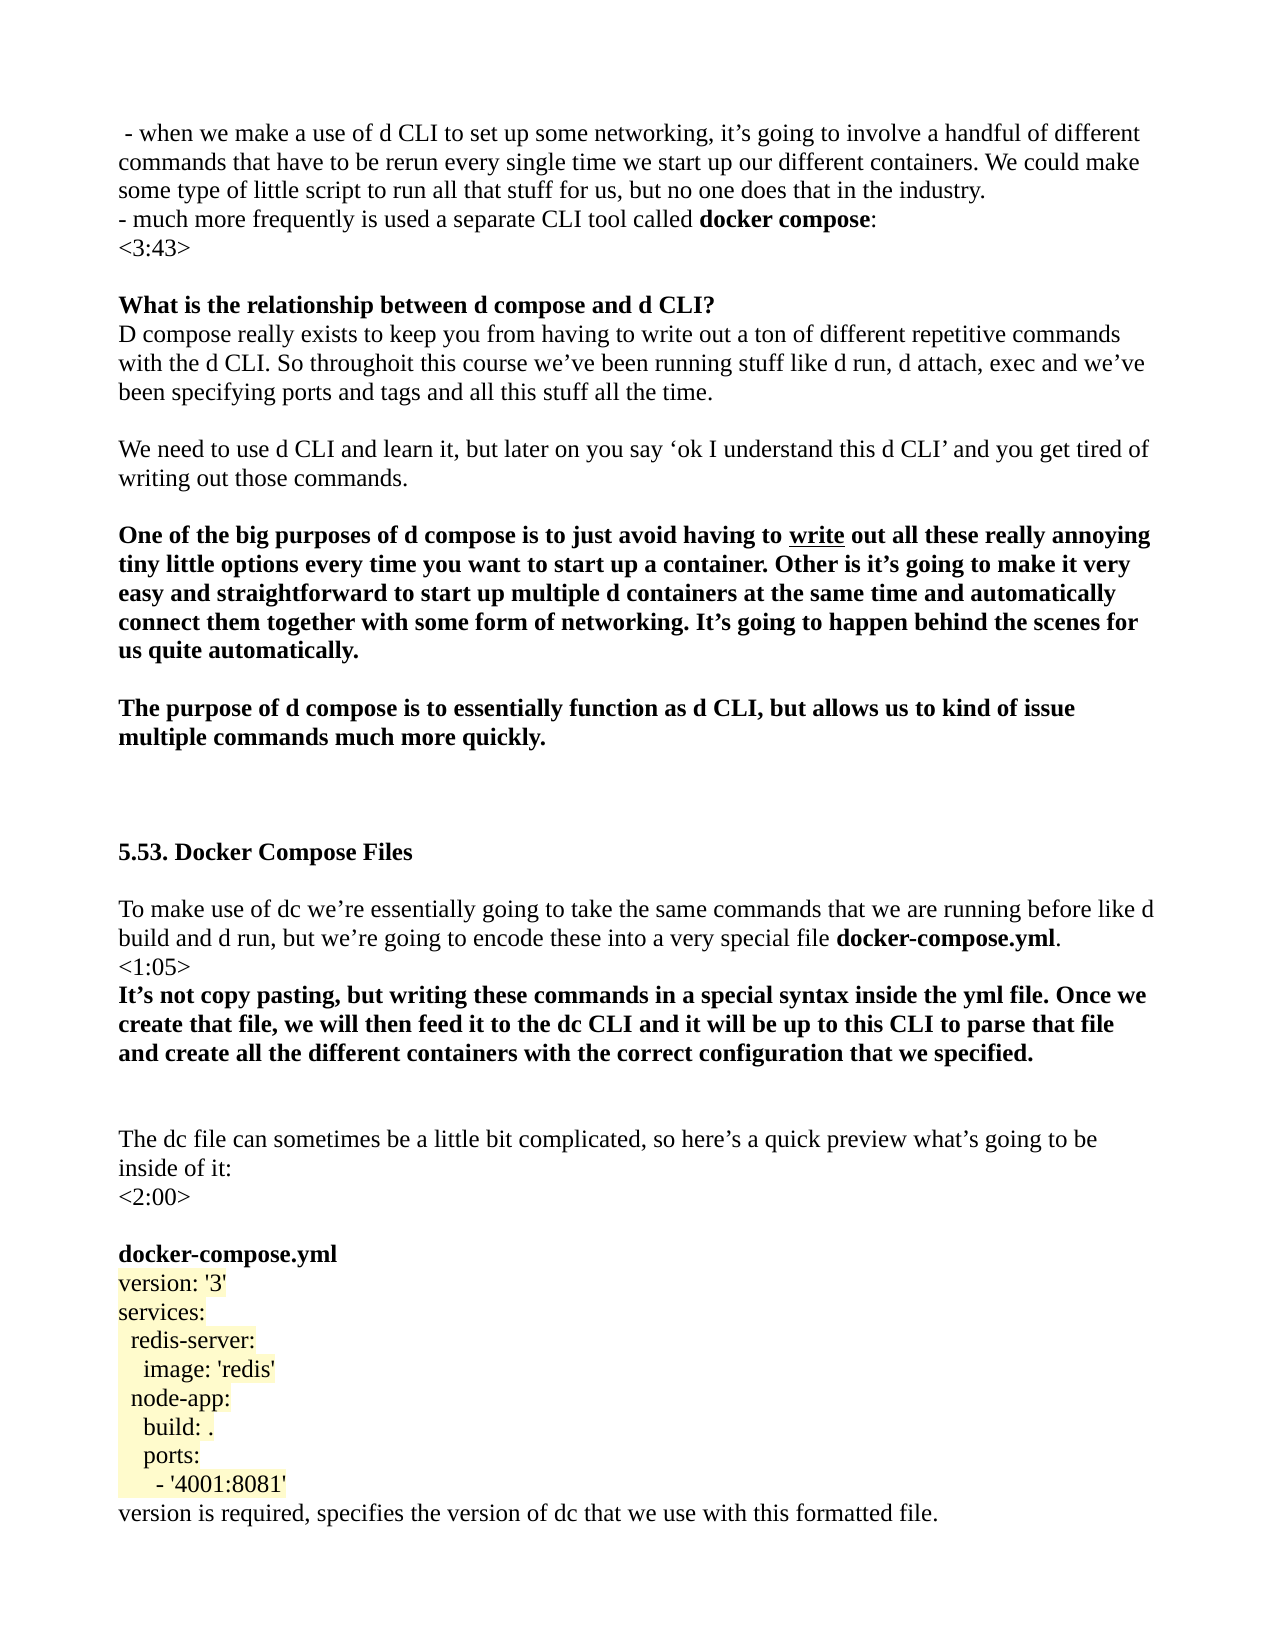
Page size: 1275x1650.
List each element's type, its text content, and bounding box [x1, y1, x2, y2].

text It’s not copy pasting, but writing these commands in a special syntax inside the yml file. Once we create that file, we will then feed it to the dc CLI and it will be up to this CLI to parse that file and create all the different containers with the correct configuration that we specified. [118, 981, 1157, 1067]
text 5.53. Docker Compose Files [118, 837, 1157, 866]
text docker-compose.yml [118, 1239, 1157, 1268]
text version is required, specifies the version of dc that we use with this formatted file. [118, 1498, 1157, 1527]
text <3:43> [118, 233, 1157, 262]
text build: . [118, 1412, 1157, 1441]
text redis-server: [118, 1326, 1157, 1354]
text <1:05> [118, 952, 1157, 981]
text D compose really exists to keep you from having to write out a ton of different repetitive commands with the d CLI. So throughoit this course we’ve been running stuff like d run, d attach, exec and we’ve been specifying ports and tags and all this stuff all the time. [118, 319, 1157, 406]
text <2:00> [118, 1182, 1157, 1211]
text services: [118, 1297, 1157, 1326]
text node-app: [118, 1383, 1157, 1412]
text The purpose of d compose is to essentially function as d CLI, but allows us to kind of issue multiple commands much more quickly. [118, 693, 1157, 751]
text - when we make a use of d CLI to set up some networking, it’s going to involve a handful of different commands that have to be rerun every single time we start up our different containers. We could make some type of little script to run all that stuff for us, but no one does that in the industry. [118, 118, 1157, 204]
text The dc file can sometimes be a little bit complicated, so here’s a quick preview what’s going to be inside of it: [118, 1124, 1157, 1182]
text image: 'redis' [118, 1354, 1157, 1383]
text What is the relationship between d compose and d CLI? [118, 291, 1157, 319]
text We need to use d CLI and learn it, but later on you say ‘ok I understand this d CLI’ and you get tired of writing out those commands. [118, 434, 1157, 492]
text - '4001:8081' [118, 1469, 1157, 1498]
text To make use of dc we’re essentially going to take the same commands that we are running before like d build and d run, but we’re going to encode these into a very special file docker-compose.yml. [118, 894, 1157, 952]
text - much more frequently is used a separate CLI tool called docker compose: [118, 204, 1157, 233]
text version: '3' [118, 1268, 1157, 1297]
text ports: [118, 1441, 1157, 1469]
text One of the big purposes of d compose is to just avoid having to write out all these really annoying tiny little options every time you want to start up a container. Other is it’s going to make it very easy and straightforward to start up multiple d containers at the same time and automatically connect them together with some form of networking. It’s going to happen behind the scenes for us quite automatically. [118, 521, 1157, 664]
